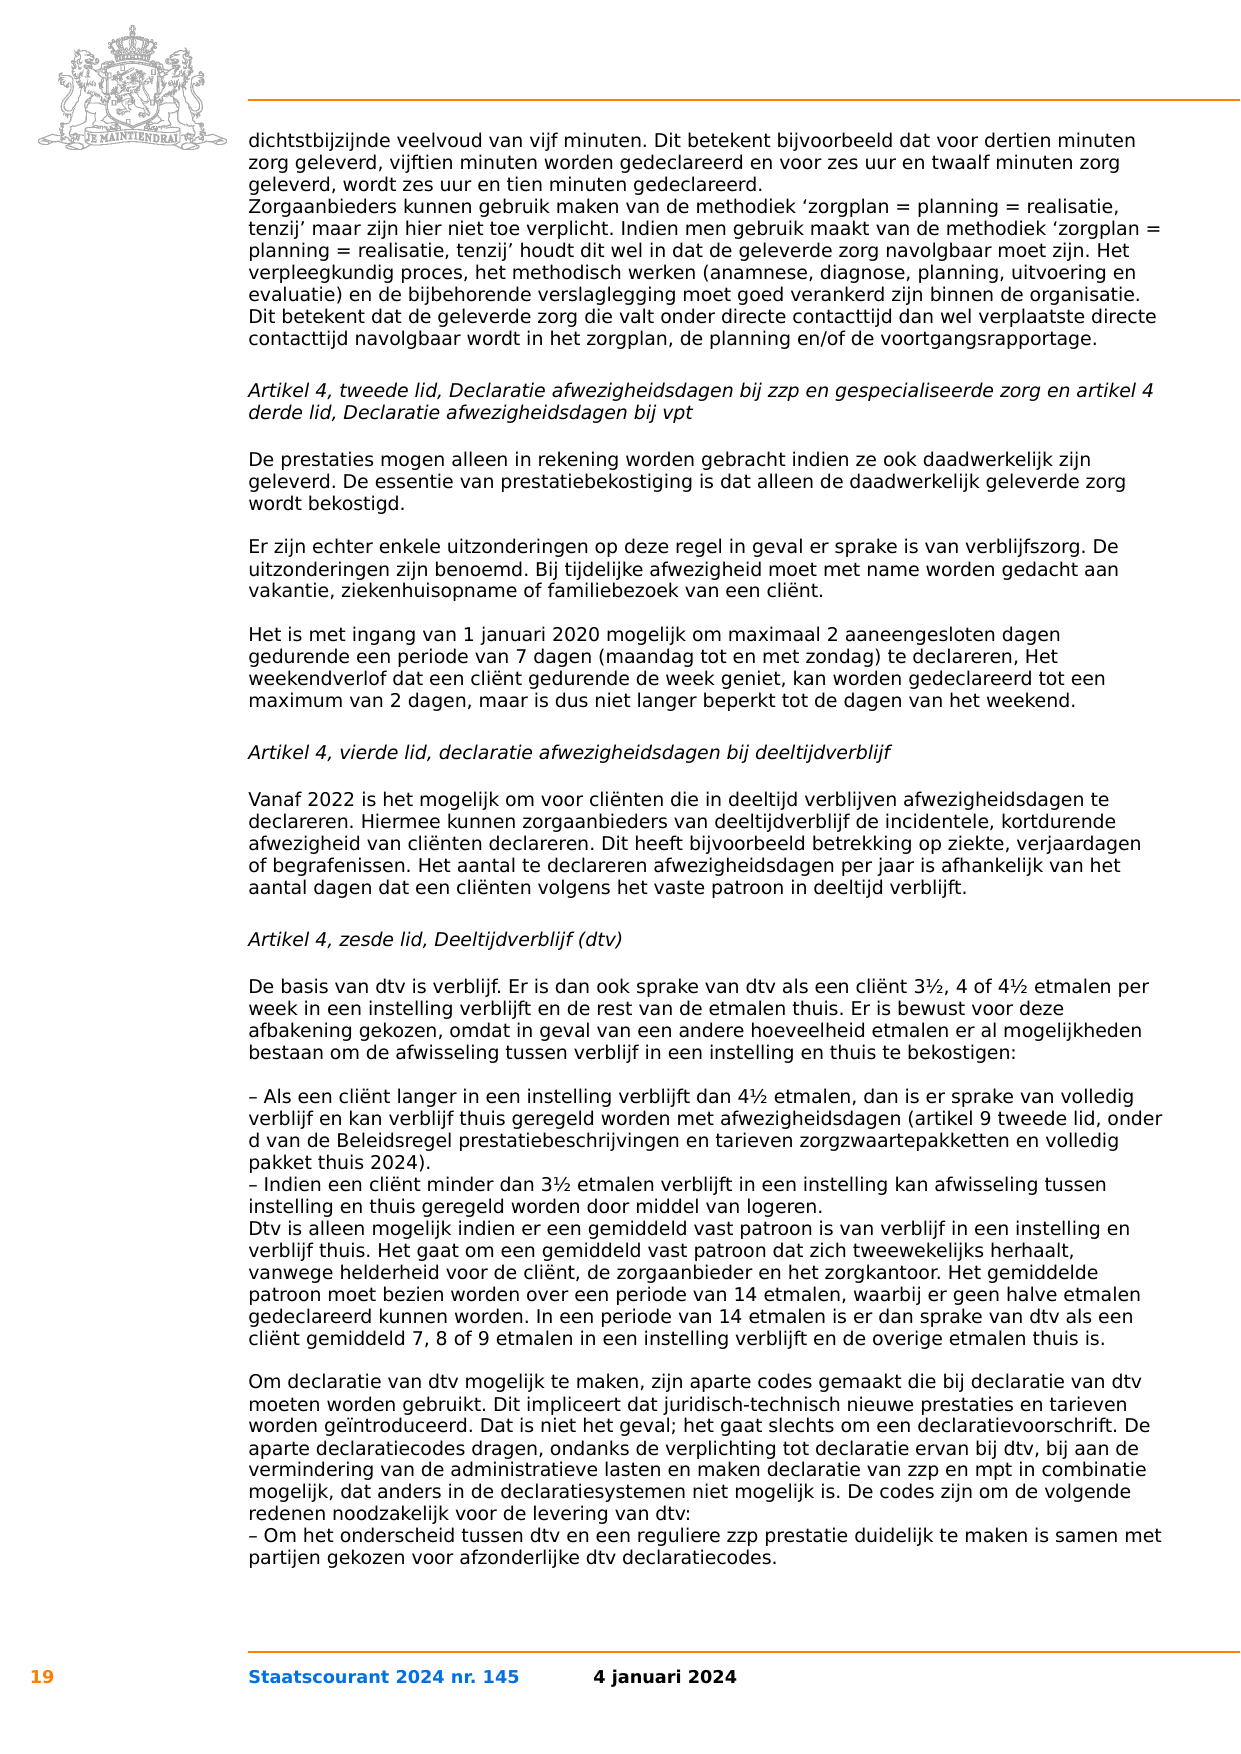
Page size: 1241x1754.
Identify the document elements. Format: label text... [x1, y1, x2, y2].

text dichtstbijzijnde veelvoud van vijf minuten. Dit betekent bijvoorbeeld dat voor dertien minuten zorg geleverd, vijftien minuten worden gedeclareerd en voor zes uur en twaalf minuten zorg geleverd, wordt zes uur en tien minuten gedeclareerd. [248, 130, 1163, 196]
text Vanaf 2022 is het mogelijk om voor cliënten die in deeltijd verblijven afwezigheidsdagen te declareren. Hiermee kunnen zorgaanbieders van deeltijdverblijf de incidentele, kortdurende afwezigheid van cliënten declareren. Dit heeft bijvoorbeeld betrekking op ziekte, verjaardagen of begrafenissen. Het aantal te declareren afwezigheidsdagen per jaar is afhankelijk van het aantal dagen dat een cliënten volgens het vaste patroon in deeltijd verblijft. [248, 789, 1163, 899]
text Het is met ingang van 1 januari 2020 mogelijk om maximaal 2 aaneengesloten dagen gedurende een periode van 7 dagen (maandag tot en met zondag) te declareren, Het weekendverlof dat een cliënt gedurende de week geniet, kan worden gedeclareerd tot een maximum van 2 dagen, maar is dus niet langer beperkt tot de dagen van het weekend. [248, 624, 1163, 712]
text – Om het onderscheid tussen dtv en een reguliere zzp prestatie duidelijk te maken is samen met partijen gekozen voor afzonderlijke dtv declaratiecodes. [248, 1525, 1163, 1569]
subtitle Artikel 4, zesde lid, Deeltijdverblijf (dtv) [248, 929, 1163, 951]
text – Als een cliënt langer in een instelling verblijft dan 4½ etmalen, dan is er sprake van volledig verblijf en kan verblijf thuis geregeld worden met afwezigheidsdagen (artikel 9 tweede lid, onder d van de Beleidsregel prestatiebeschrijvingen en tarieven zorgzwaartepakketten en volledig pakket thuis 2024). [248, 1086, 1163, 1174]
picture [38, 25, 227, 150]
subtitle Artikel 4, vierde lid, declaratie afwezigheidsdagen bij deeltijdverblijf [248, 742, 1163, 764]
text De basis van dtv is verblijf. Er is dan ook sprake van dtv als een cliënt 3½, 4 of 4½ etmalen per week in een instelling verblijft en de rest van de etmalen thuis. Er is bewust voor deze afbakening gekozen, omdat in geval van een andere hoeveelheid etmalen er al mogelijkheden bestaan om de afwisseling tussen verblijf in een instelling en thuis te bekostigen: [248, 976, 1163, 1064]
text – Indien een cliënt minder dan 3½ etmalen verblijft in een instelling kan afwisseling tussen instelling en thuis geregeld worden door middel van logeren. [248, 1174, 1163, 1218]
text Dtv is alleen mogelijk indien er een gemiddeld vast patroon is van verblijf in een instelling en verblijf thuis. Het gaat om een gemiddeld vast patroon dat zich tweewekelijks herhaalt, vanwege helderheid voor de cliënt, de zorgaanbieder en het zorgkantoor. Het gemiddelde patroon moet bezien worden over een periode van 14 etmalen, waarbij er geen halve etmalen gedeclareerd kunnen worden. In een periode van 14 etmalen is er dan sprake van dtv als een cliënt gemiddeld 7, 8 of 9 etmalen in een instelling verblijft en de overige etmalen thuis is. [248, 1218, 1163, 1349]
subtitle Artikel 4, tweede lid, Declaratie afwezigheidsdagen bij zzp en gespecialiseerde zorg en artikel 4 derde lid, Declaratie afwezigheidsdagen bij vpt [248, 380, 1163, 424]
text Zorgaanbieders kunnen gebruik maken van de methodiek ‘zorgplan = planning = realisatie, tenzij’ maar zijn hier niet toe verplicht. Indien men gebruik maakt van de methodiek ‘zorgplan = planning = realisatie, tenzij’ houdt dit wel in dat de geleverde zorg navolgbaar moet zijn. Het verpleegkundig proces, het methodisch werken (anamnese, diagnose, planning, uitvoering en evaluatie) en de bijbehorende verslaglegging moet goed verankerd zijn binnen de organisatie. Dit betekent dat de geleverde zorg die valt onder directe contacttijd dan wel verplaatste directe contacttijd navolgbaar wordt in het zorgplan, de planning en/of de voortgangsrapportage. [248, 196, 1163, 350]
text De prestaties mogen alleen in rekening worden gebracht indien ze ook daadwerkelijk zijn geleverd. De essentie van prestatiebekostiging is dat alleen de daadwerkelijk geleverde zorg wordt bekostigd. [248, 449, 1163, 514]
text Er zijn echter enkele uitzonderingen op deze regel in geval er sprake is van verblijfszorg. De uitzonderingen zijn benoemd. Bij tijdelijke afwezigheid moet met name worden gedacht aan vakantie, ziekenhuisopname of familiebezoek van een cliënt. [248, 536, 1163, 602]
text Om declaratie van dtv mogelijk te maken, zijn aparte codes gemaakt die bij declaratie van dtv moeten worden gebruikt. Dit impliceert dat juridisch-technisch nieuwe prestaties en tarieven worden geïntroduceerd. Dat is niet het geval; het gaat slechts om een declaratievoorschrift. De aparte declaratiecodes dragen, ondanks de verplichting tot declaratie ervan bij dtv, bij aan de vermindering van de administratieve lasten en maken declaratie van zzp en mpt in combinatie mogelijk, dat anders in de declaratiesystemen niet mogelijk is. De codes zijn om de volgende redenen noodzakelijk voor de levering van dtv: [248, 1371, 1163, 1525]
